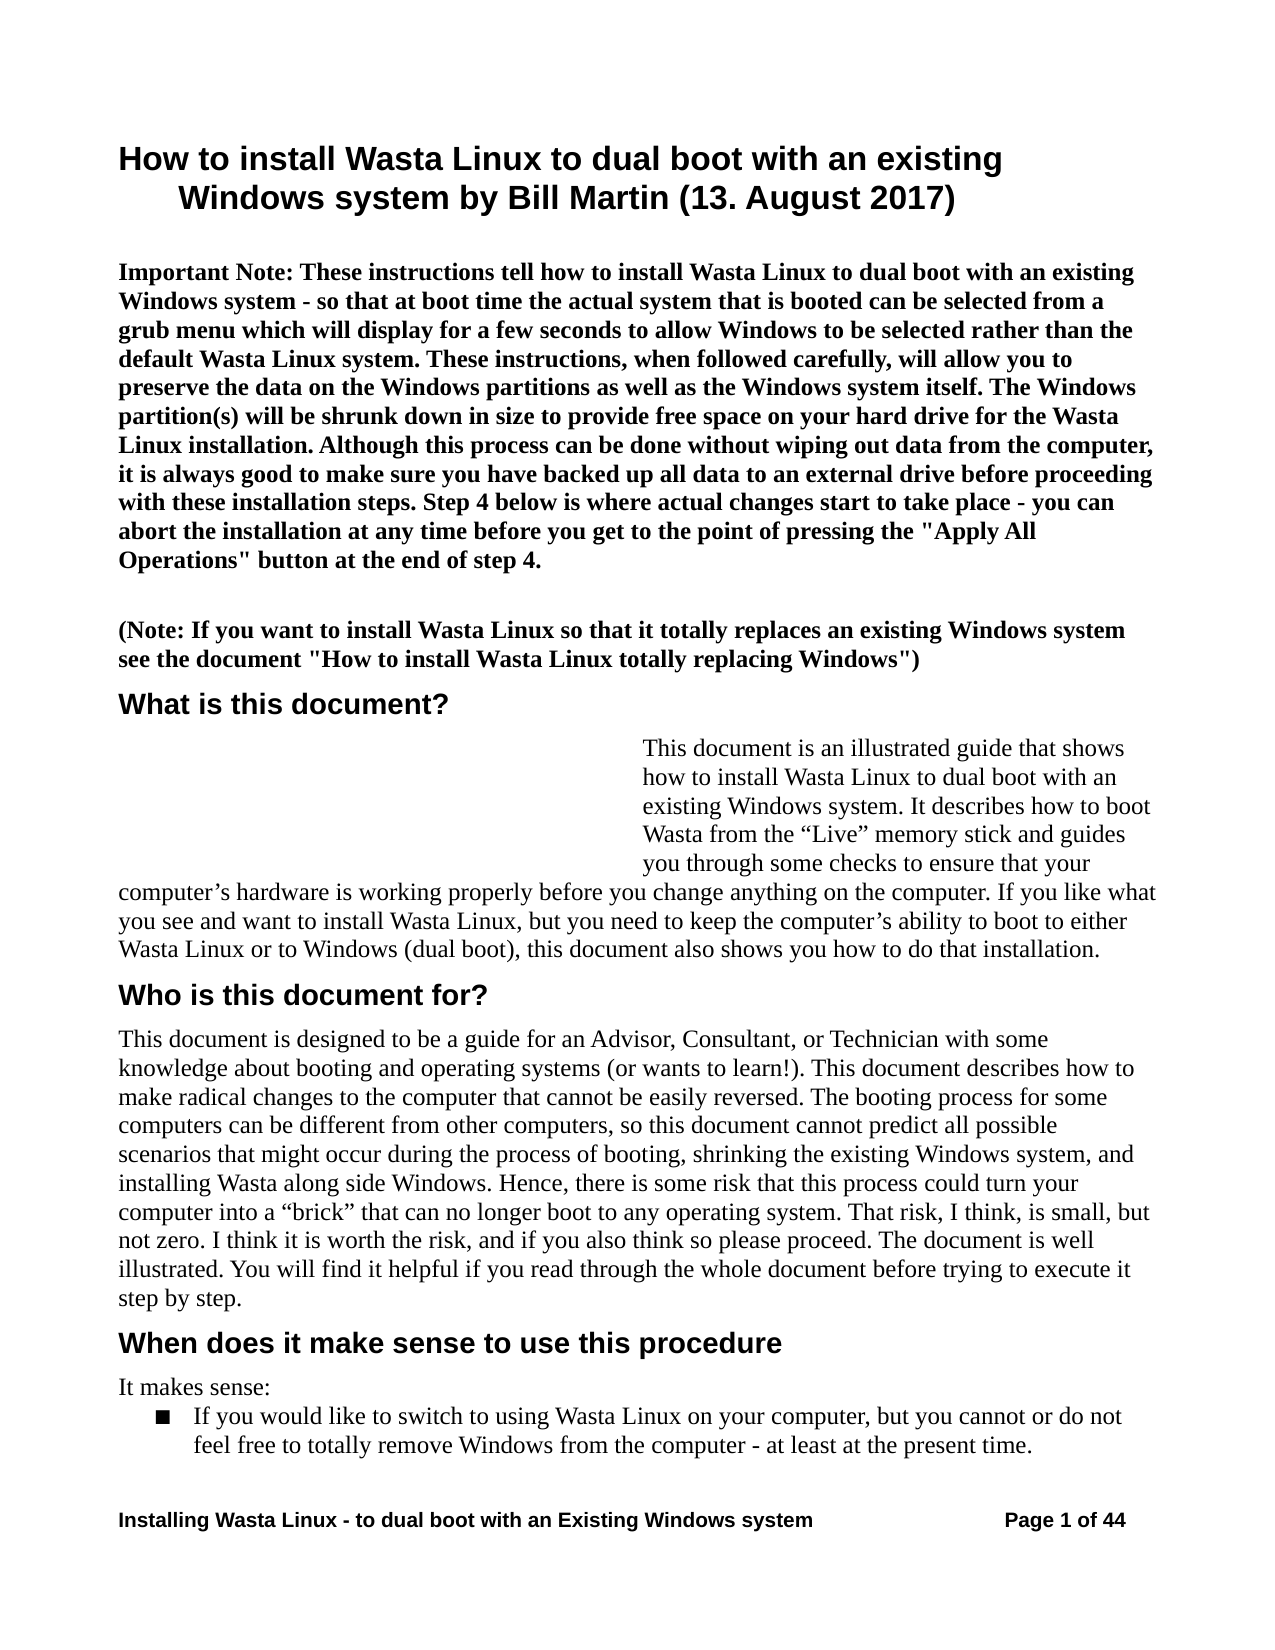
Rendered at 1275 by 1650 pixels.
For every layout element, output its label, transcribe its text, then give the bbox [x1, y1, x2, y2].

text It makes sense: [118, 1372, 1157, 1401]
subtitle Who is this document for? [118, 978, 1157, 1012]
text This document is designed to be a guide for an Advisor, Consultant, or Technician with some knowledge about booting and operating systems (or wants to learn!). This document describes how to make radical changes to the computer that cannot be easily reversed. The booting process for some computers can be different from other computers, so this document cannot predict all possible scenarios that might occur during the process of booting, shrinking the existing Windows system, and installing Wasta along side Windows. Hence, there is some risk that this process could turn your computer into a “brick” that can no longer boot to any operating system. That risk, I think, is small, but not zero. I think it is worth the risk, and if you also think so please proceed. The document is well illustrated. You will find it helpful if you read through the whole document before trying to execute it step by step. [118, 1024, 1157, 1312]
list If you would like to switch to using Wasta Linux on your computer, but you cannot or do not feel free to totally remove Windows from the computer - at least at the present time. [156, 1401, 1157, 1459]
subtitle When does it make sense to use this procedure [118, 1326, 1157, 1360]
text Important Note: These instructions tell how to install Wasta Linux to dual boot with an existing Windows system - so that at boot time the actual system that is booted can be selected from a grub menu which will display for a few seconds to allow Windows to be selected rather than the default Wasta Linux system. These instructions, when followed carefully, will allow you to preserve the data on the Windows partitions as well as the Windows system itself. The Windows partition(s) will be shrunk down in size to provide free space on your hard drive for the Wasta Linux installation. Although this process can be done without wiping out data from the computer, it is always good to make sure you have backed up all data to an external drive before proceeding with these installation steps. Step 4 below is where actual changes start to take place - you can abort the installation at any time before you get to the point of pressing the "Apply All Operations" button at the end of step 4. [118, 257, 1157, 574]
subtitle What is this document? [118, 687, 1157, 721]
text This document is an illustrated guide that shows how to install Wasta Linux to dual boot with an existing Windows system. It describes how to boot Wasta from the “Live” memory stick and guides you through some checks to ensure that your computer’s hardware is working properly before you change anything on the computer. If you like what you see and want to install Wasta Linux, but you need to keep the computer’s ability to boot to either Wasta Linux or to Windows (dual boot), this document also shows you how to do that installation. [118, 733, 1157, 963]
text (Note: If you want to install Wasta Linux so that it totally replaces an existing Windows system see the document "How to install Wasta Linux totally replacing Windows") [118, 615, 1157, 672]
subtitle How to install Wasta Linux to dual boot with an existing Windows system by Bill Martin (13. August 2017) [118, 139, 1157, 216]
